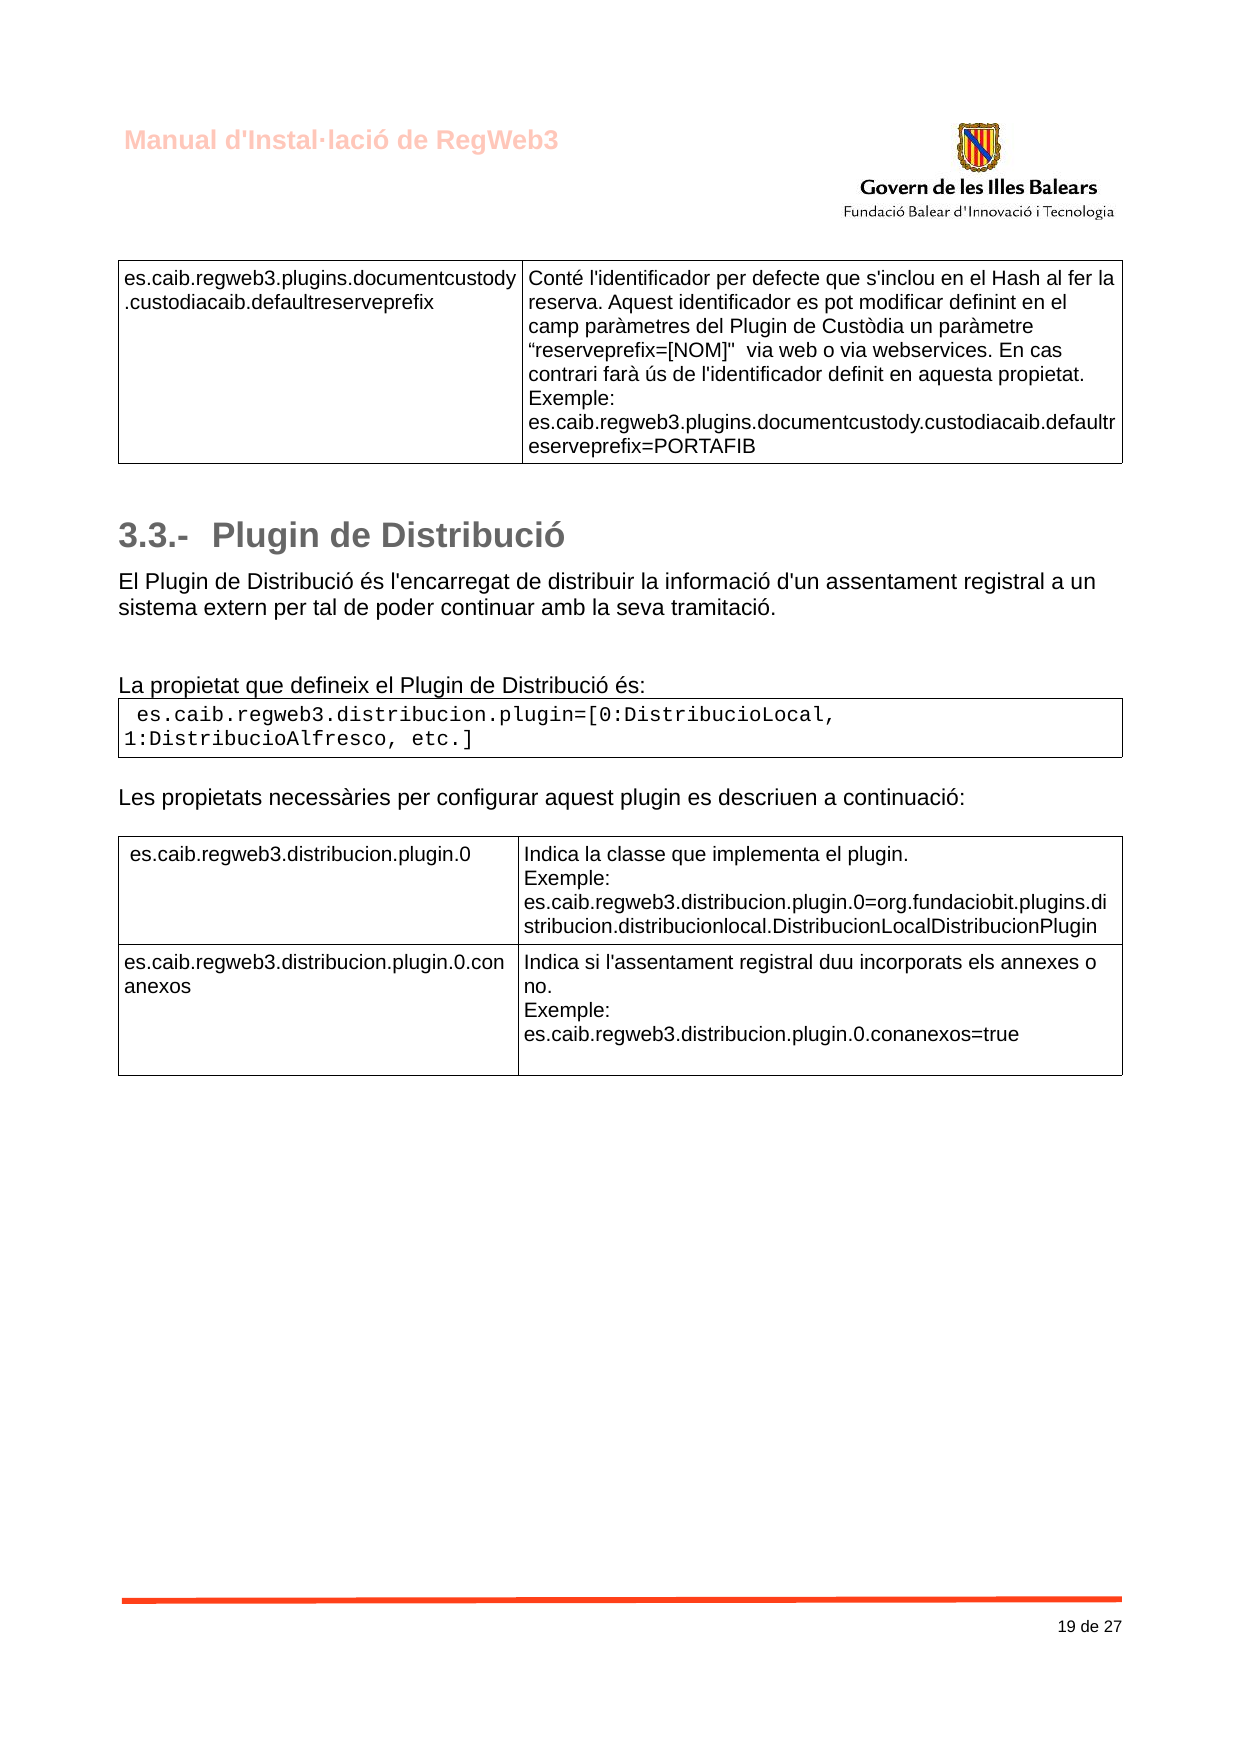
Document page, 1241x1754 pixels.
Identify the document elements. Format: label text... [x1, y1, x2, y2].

text Les propietats necessàries per configurar aquest plugin es descriuen a continuació: [118, 783, 1122, 810]
table_header Indica la classe que implementa el plugin. Exemple: es.caib.regweb3.distribucion.plugin.0=org.fundaciobit.plugins.distribucion.distribucionlocal.DistribucionLocalDistribucionPlugin [519, 837, 1122, 944]
table_cell es.caib.regweb3.plugins.documentcustody.custodiacaib.defaultreserveprefix [119, 261, 522, 463]
table_cell Indica si l'assentament registral duu incorporats els annexes o no. Exemple: es.caib.regweb3.distribucion.plugin.0.conanexos=true [519, 945, 1122, 1075]
subtitle Plugin de Distribució [118, 514, 1122, 555]
table_cell es.caib.regweb3.distribucion.plugin.0.conanexos [119, 945, 518, 1075]
table_header es.caib.regweb3.distribucion.plugin=[0:DistribucioLocal, 1:DistribucioAlfresco, etc.] [119, 699, 1122, 757]
text El Plugin de Distribució és l'encarregat de distribuir la informació d'un assentament registral a un sistema extern per tal de poder continuar amb la seva tramitació. [118, 568, 1122, 621]
table_cell Conté l'identificador per defecte que s'inclou en el Hash al fer la reserva. Aquest identificador es pot modificar definint en el camp paràmetres del Plugin de Custòdia un paràmetre “reserveprefix=[NOM]" via web o via webservices. En cas contrari farà ús de l'identificador definit en aquesta propietat. Exemple: es.caib.regweb3.plugins.documentcustody.custodiacaib.defaultreserveprefix=PORTAFIB [523, 261, 1122, 463]
table_header es.caib.regweb3.distribucion.plugin.0 [119, 837, 518, 944]
picture [840, 123, 1117, 220]
text La propietat que defineix el Plugin de Distribució és: [118, 672, 1122, 698]
